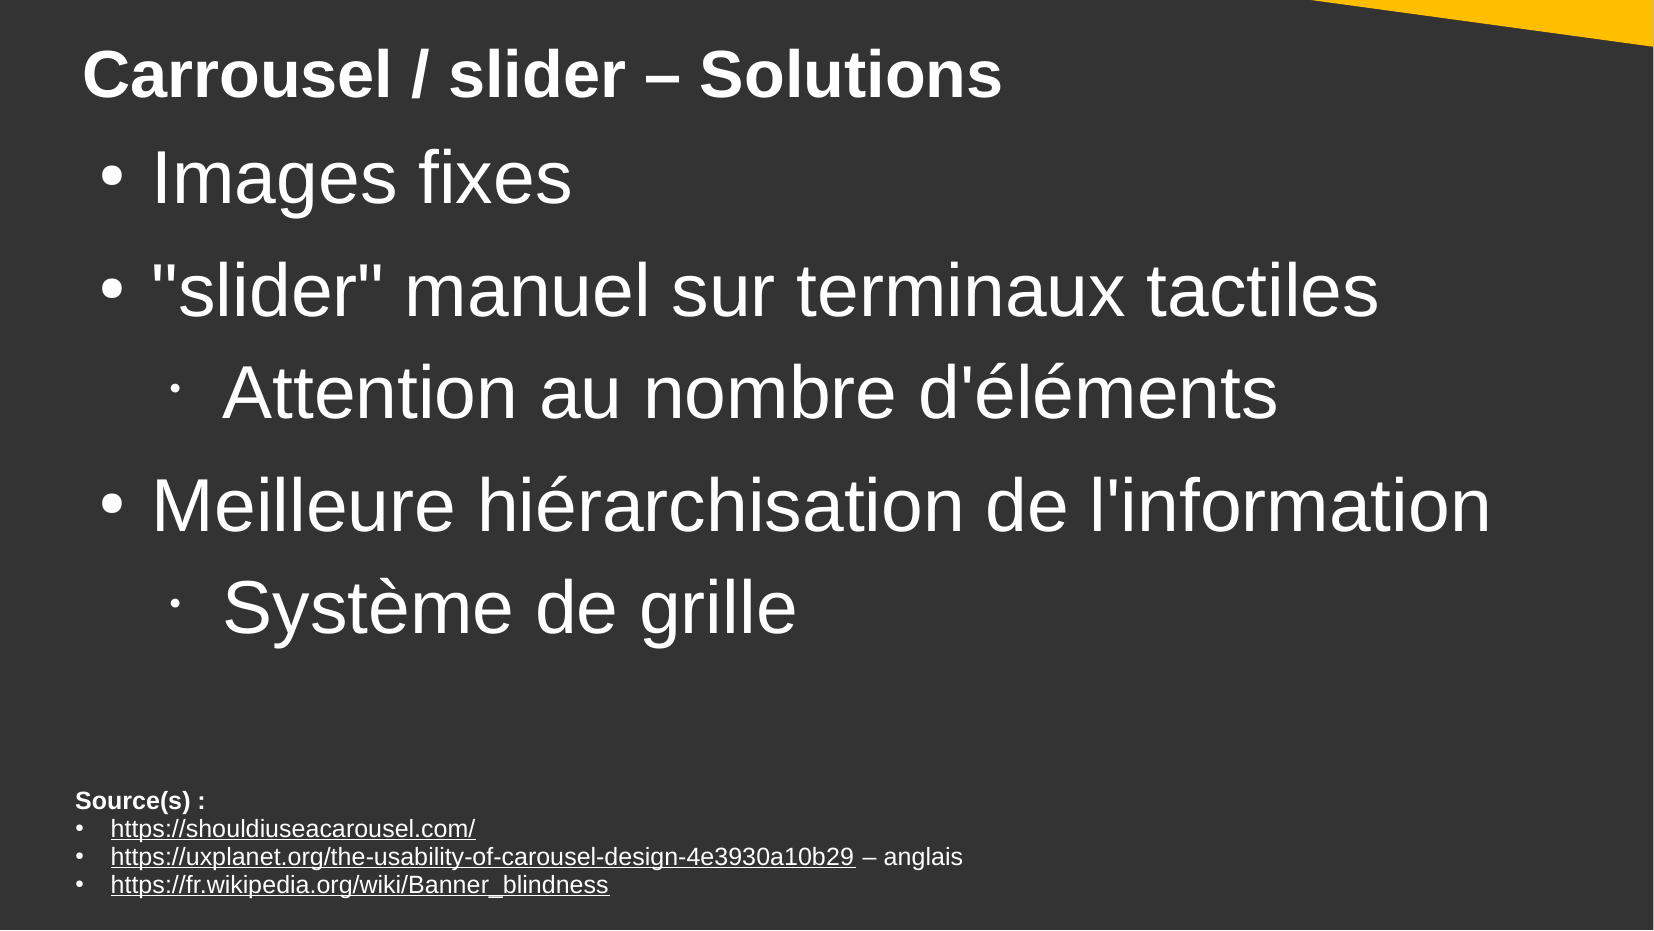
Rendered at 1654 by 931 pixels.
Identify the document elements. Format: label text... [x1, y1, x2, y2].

text_box [1310, 0, 1654, 47]
title Carrousel / slider – Solutions [82, 37, 1571, 114]
text_box Source(s) : https://shouldiuseacarousel.com/ https://uxplanet.org/the-usability-of-carousel-design-4e3930a10b29 – anglais https://fr.wikipedia.org/wiki/Banner_blindness [60, 779, 1546, 931]
list Images fixes "slider" manuel sur terminaux tactiles Attention au nombre d'éléments Meilleure hiérarchisation de l'information Système de grille [80, 135, 1620, 709]
